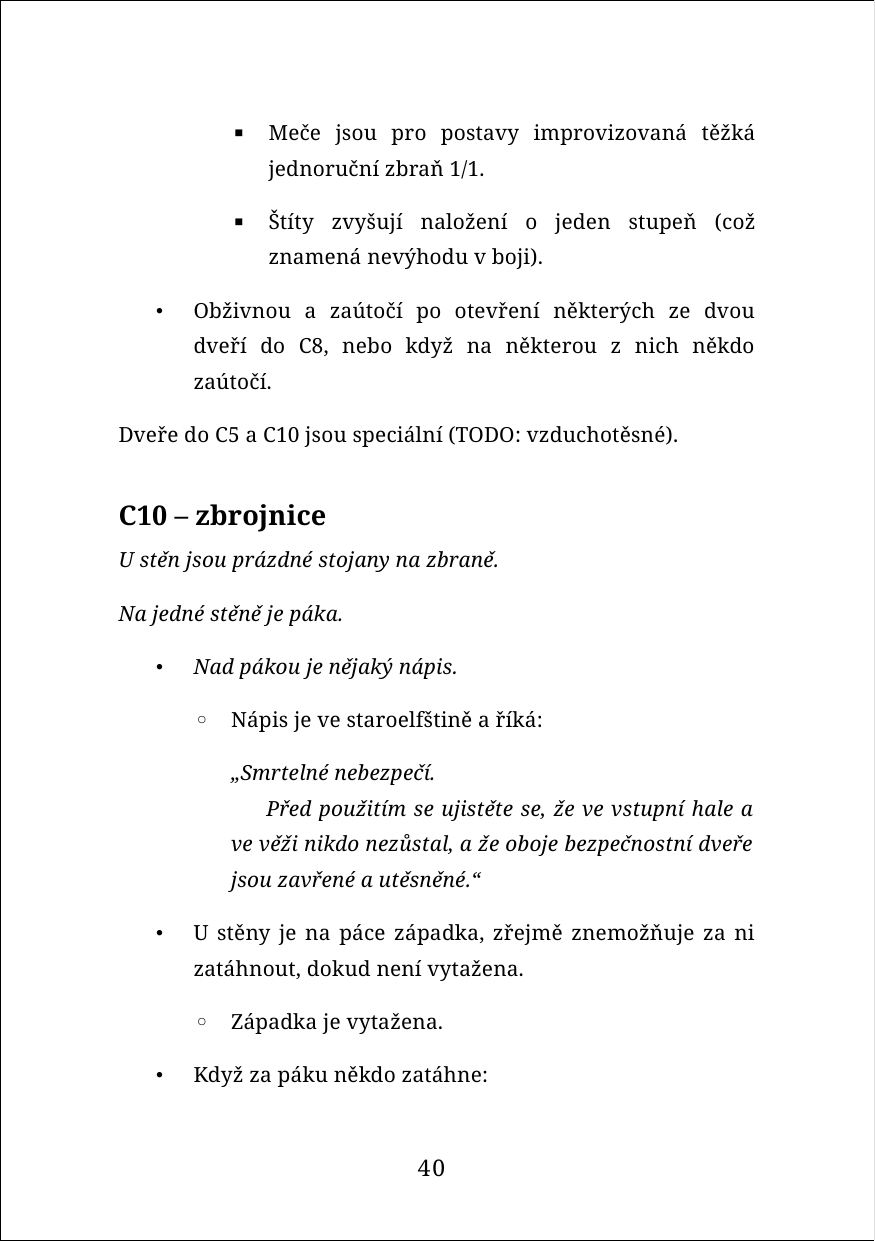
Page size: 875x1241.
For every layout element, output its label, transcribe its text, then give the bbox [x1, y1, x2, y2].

list „Smrtelné nebezpečí. Před použitím se ujistěte se, že ve vstupní hale a ve věži nikdo nezůstal, a že oboje bezpečnostní dveře jsou zavřené a utěsněné.“ [193, 758, 756, 893]
list Nad pákou je nějaký nápis. [156, 652, 756, 680]
list U stěny je na páce západka, zřejmě znemožňuje za ni zatáhnout, dokud není vytažena. [156, 918, 756, 982]
text Dveře do C5 a C10 jsou speciální (TODO: vzduchotěsné). [118, 420, 756, 448]
list Obživnou a zaútočí po otevření některých ze dvou dveří do C8, nebo když na některou z nich někdo zaútočí. [156, 296, 756, 395]
list Meče jsou pro postavy improvizovaná těžká jednoruční zbraň 1/1. [231, 118, 756, 182]
list Nápis je ve staroelfštině a říká: [193, 705, 756, 734]
list Když za páku někdo zatáhne: [156, 1060, 756, 1089]
text Na jedné stěně je páka. [118, 599, 756, 627]
list Západka je vytažena. [193, 1007, 756, 1035]
list Štíty zvyšují naložení o jeden stupeň (což znamená nevýhodu v boji). [231, 207, 756, 271]
text U stěn jsou prázdné stojany na zbraně. [118, 546, 756, 574]
subtitle C10 – zbrojnice [118, 497, 756, 534]
